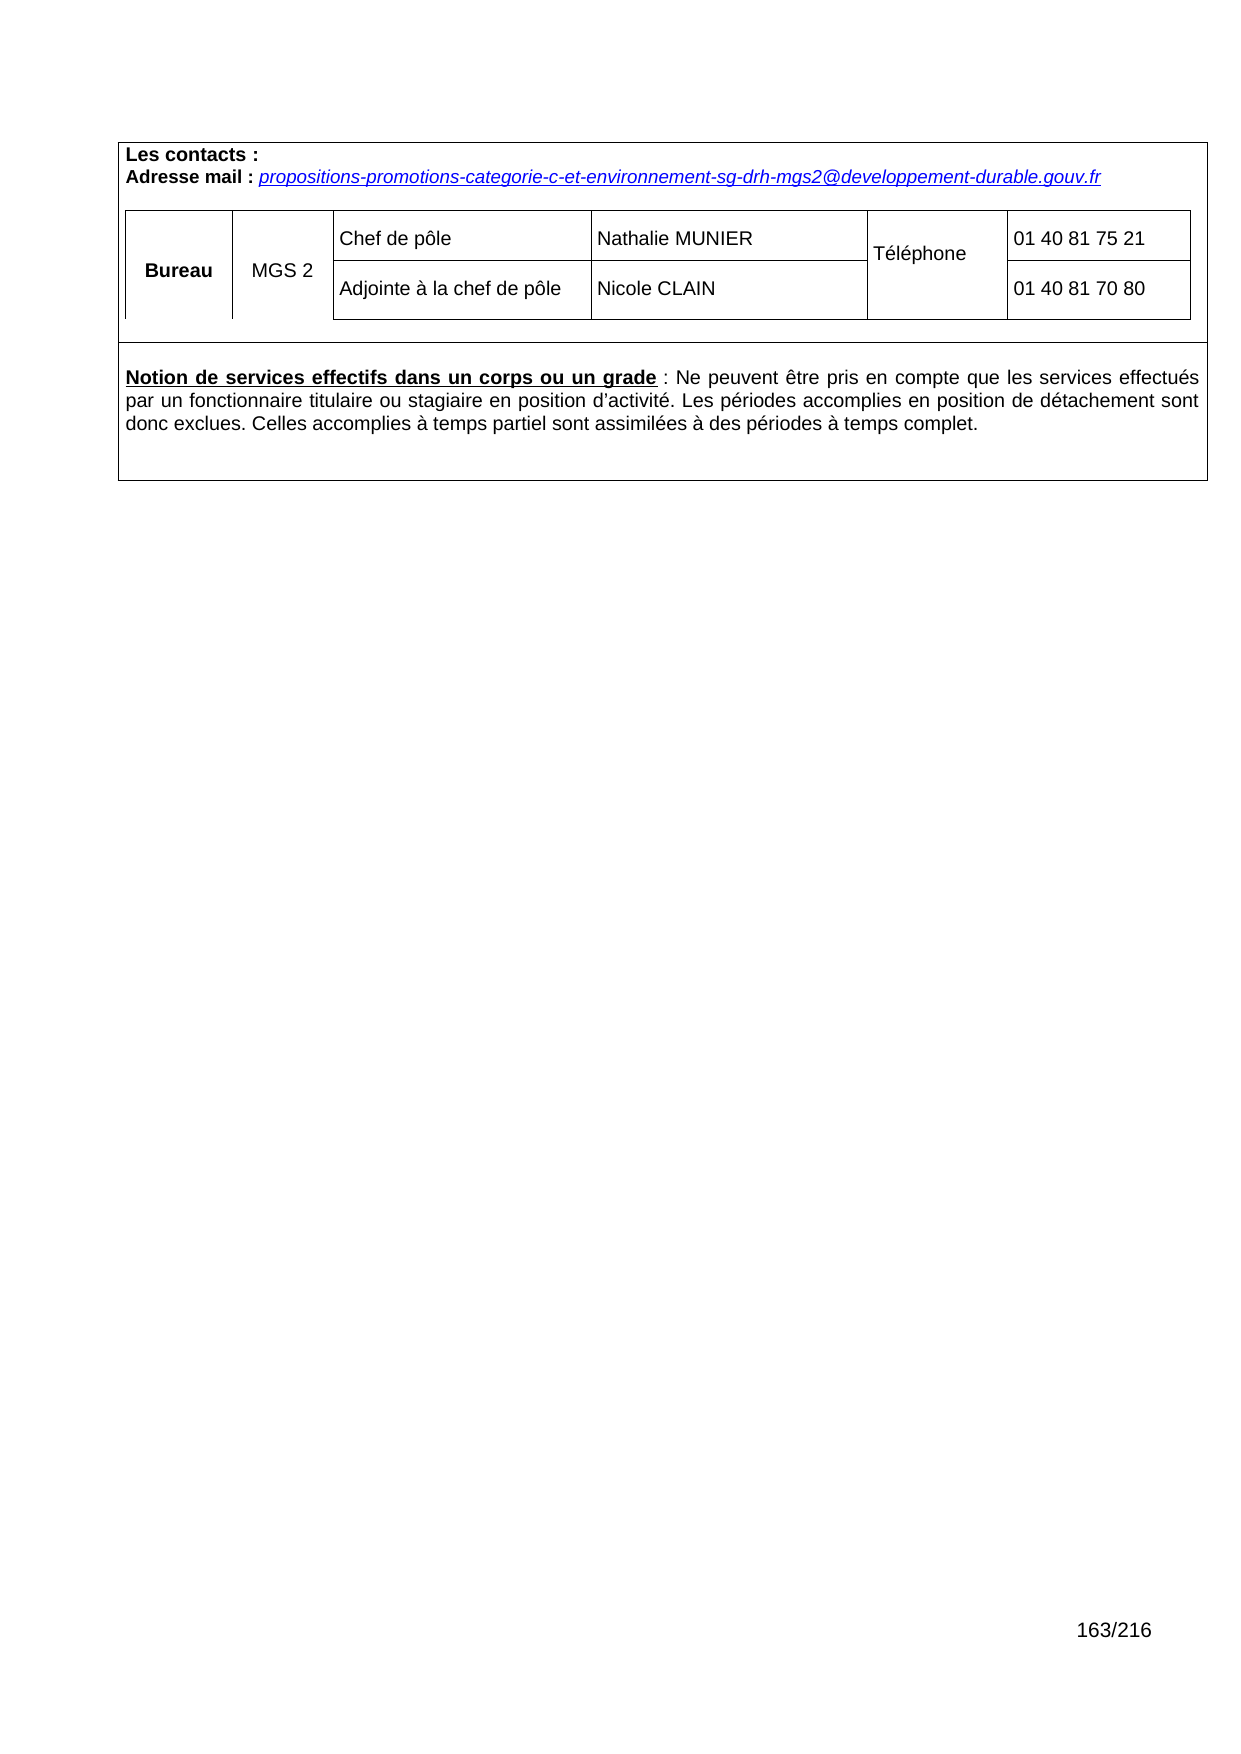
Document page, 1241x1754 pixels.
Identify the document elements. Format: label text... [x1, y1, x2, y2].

table_header Bureau [126, 211, 232, 319]
table_cell Les contacts : Adresse mail : propositions-promotions-categorie-c-et-environnement-sg-drh-mgs2@developpement-durable.gouv.fr [119, 143, 1207, 319]
table_cell [119, 320, 1207, 342]
table_header MGS 2 [233, 211, 333, 319]
table_header Nathalie MUNIER [592, 211, 867, 260]
table_cell 01 40 81 70 80 [1008, 261, 1190, 319]
table_header Chef de pôle [334, 211, 591, 260]
table_header Téléphone [868, 211, 1007, 319]
table_cell Notion de services effectifs dans un corps ou un grade : Ne peuvent être pris en compte que les services effectués par un fonctionnaire titulaire ou stagiaire en position d’activité. Les périodes accomplies en position de détachement sont donc exclues. Celles accomplies à temps partiel sont assimilées à des périodes à temps complet. [119, 343, 1207, 479]
table_cell Adjointe à la chef de pôle [334, 261, 591, 319]
table_cell Nicole CLAIN [592, 261, 867, 319]
table_header 01 40 81 75 21 [1008, 211, 1190, 260]
